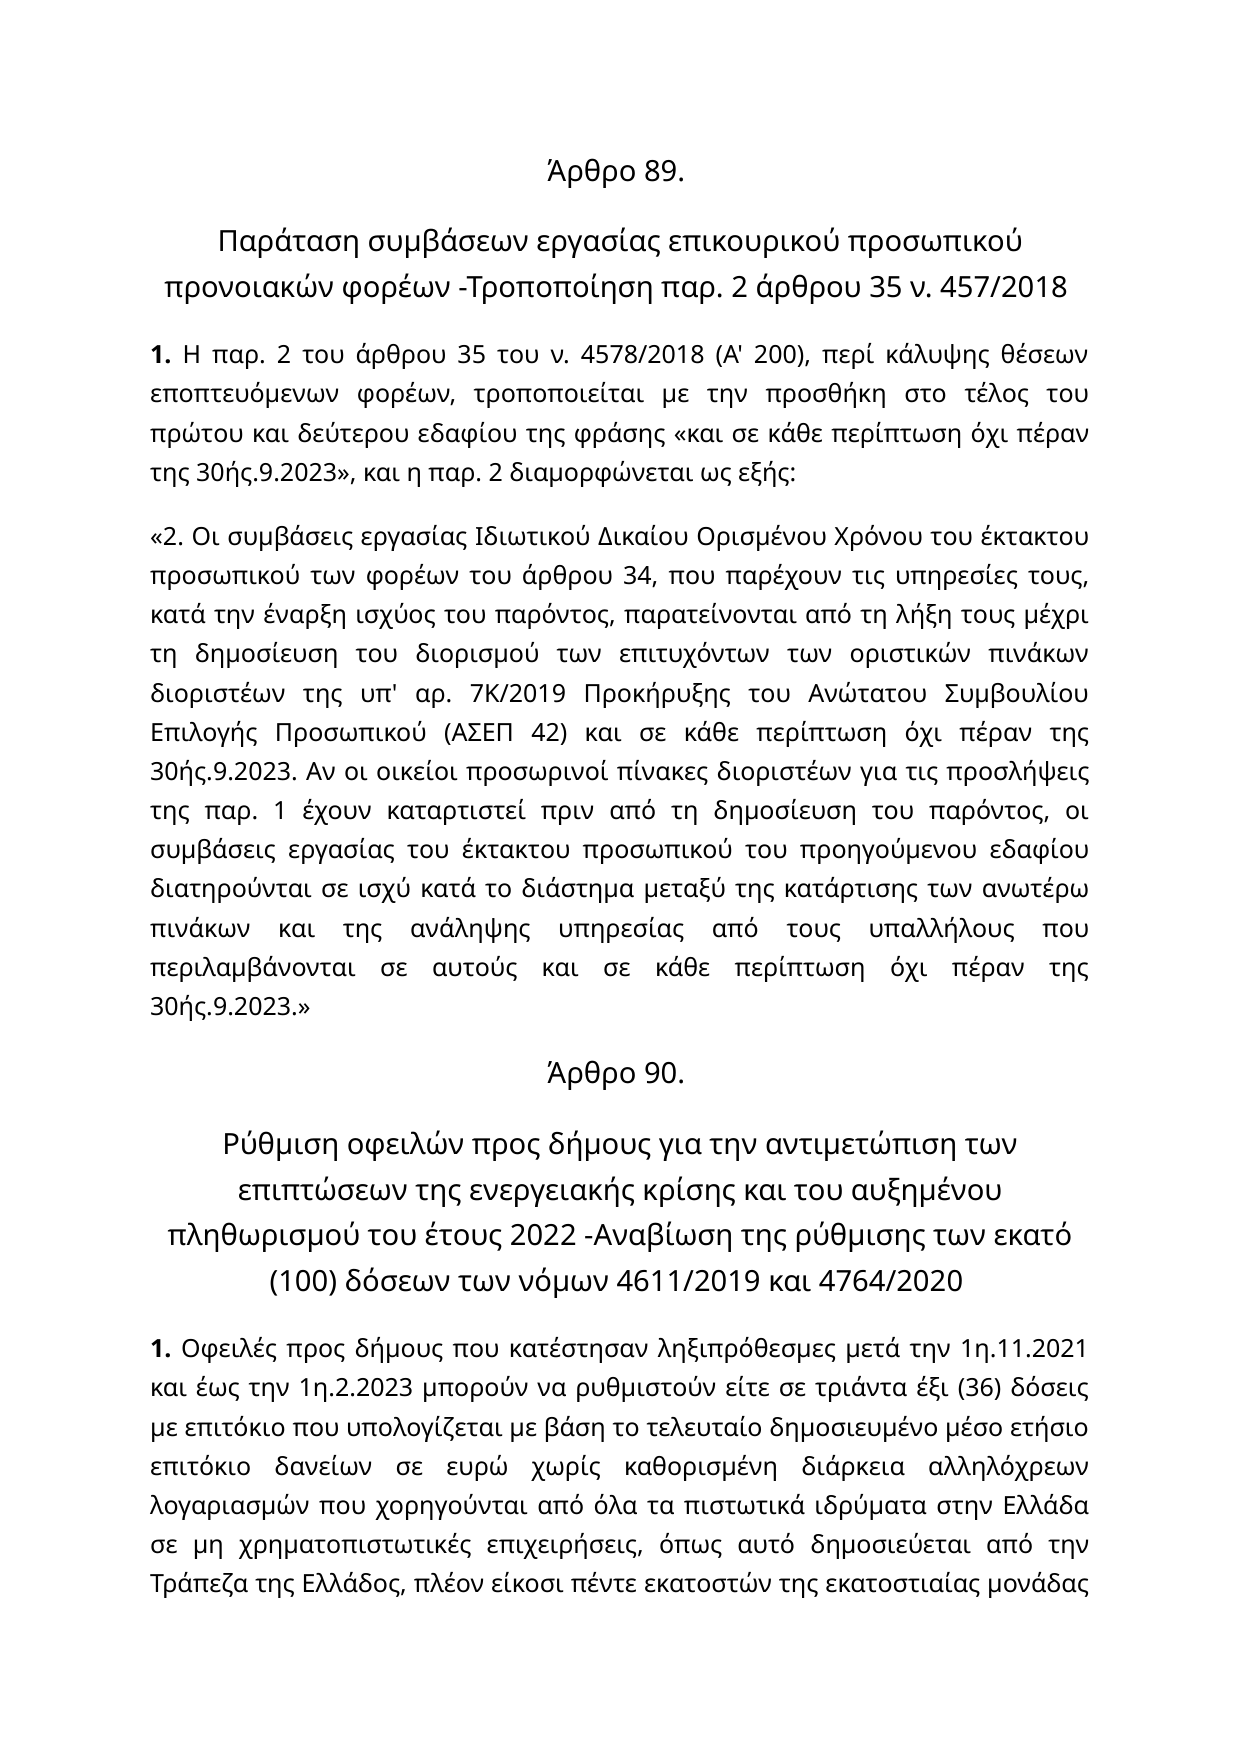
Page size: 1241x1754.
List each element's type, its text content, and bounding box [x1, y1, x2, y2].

subtitle Παράταση συμβάσεων εργασίας επικουρικού προσωπικού προνοιακών φορέων -Τροποποίηση παρ. 2 άρθρου 35 ν. 457/2018 [150, 221, 1090, 306]
text «2. Οι συμβάσεις εργασίας Ιδιωτικού Δικαίου Ορισμένου Χρόνου του έκτακτου προσωπικού των φορέων του άρθρου 34, που παρέχουν τις υπηρεσίες τους, κατά την έναρξη ισχύος του παρόντος, παρατείνονται από τη λήξη τους μέχρι τη δημοσίευση του διορισμού των επιτυχόντων των οριστικών πινάκων διοριστέων της υπ' αρ. 7Κ/2019 Προκήρυξης του Ανώτατου Συμβουλίου Επιλογής Προσωπικού (ΑΣΕΠ 42) και σε κάθε περίπτωση όχι πέραν της 30ής.9.2023. Αν οι οικείοι προσωρινοί πίνακες διοριστέων για τις προσλήψεις της παρ. 1 έχουν καταρτιστεί πριν από τη δημοσίευση του παρόντος, οι συμβάσεις εργασίας του έκτακτου προσωπικού του προηγούμενου εδαφίου διατηρούνται σε ισχύ κατά το διάστημα μεταξύ της κατάρτισης των ανωτέρω πινάκων και της ανάληψης υπηρεσίας από τους υπαλλήλους που περιλαμβάνονται σε αυτούς και σε κάθε περίπτωση όχι πέραν της 30ής.9.2023.» [150, 518, 1090, 1023]
text 1. Οφειλές προς δήμους που κατέστησαν ληξιπρόθεσμες μετά την 1η.11.2021 και έως την 1η.2.2023 μπορούν να ρυθμιστούν είτε σε τριάντα έξι (36) δόσεις με επιτόκιο που υπολογίζεται με βάση το τελευταίο δημοσιευμένο μέσο ετήσιο επιτόκιο δανείων σε ευρώ χωρίς καθορισμένη διάρκεια αλληλόχρεων λογαριασμών που χορηγούνται από όλα τα πιστωτικά ιδρύματα στην Ελλάδα σε μη χρηματοπιστωτικές επιχειρήσεις, όπως αυτό δημοσιεύεται από την Τράπεζα της Ελλάδος, πλέον είκοσι πέντε εκατοστών της εκατοστιαίας μονάδας [150, 1331, 1090, 1600]
subtitle Άρθρο 89. [150, 150, 1090, 190]
subtitle Άρθρο 90. [150, 1053, 1090, 1092]
text 1. Η παρ. 2 του άρθρου 35 του ν. 4578/2018 (Α' 200), περί κάλυψης θέσεων εποπτευόμενων φορέων, τροποποιείται με την προσθήκη στο τέλος του πρώτου και δεύτερου εδαφίου της φράσης «και σε κάθε περίπτωση όχι πέραν της 30ής.9.2023», και η παρ. 2 διαμορφώνεται ως εξής: [150, 337, 1090, 488]
subtitle Ρύθμιση οφειλών προς δήμους για την αντιμετώπιση των επιπτώσεων της ενεργειακής κρίσης και του αυξημένου πληθωρισμού του έτους 2022 -Αναβίωση της ρύθμισης των εκατό (100) δόσεων των νόμων 4611/2019 και 4764/2020 [150, 1123, 1090, 1300]
